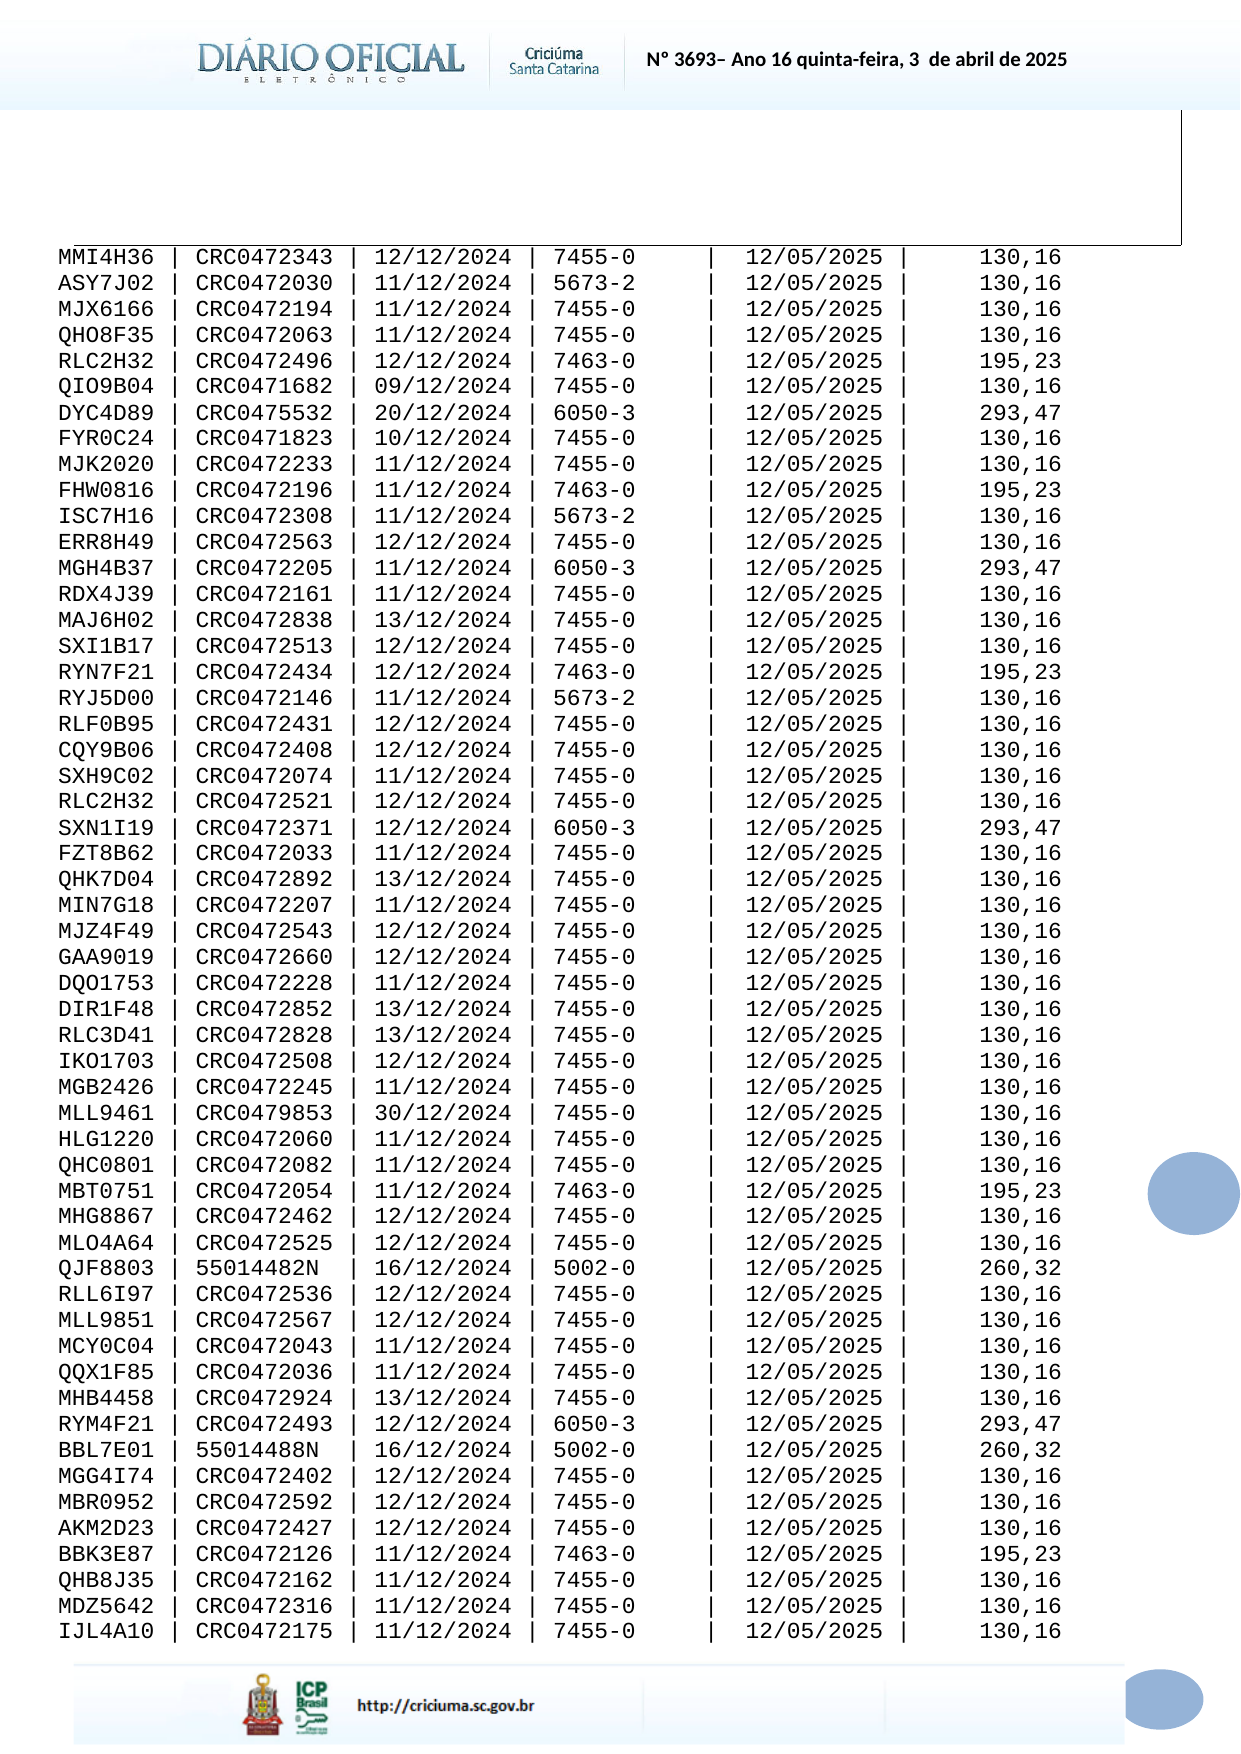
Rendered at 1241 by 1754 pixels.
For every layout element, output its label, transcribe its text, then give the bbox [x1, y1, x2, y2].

text CQY9B06 | CRC0472408 | 12/12/2024 | 7455-0 | 12/05/2025 | 130,16 [44, 738, 1181, 764]
text GAA9019 | CRC0472660 | 12/12/2024 | 7455-0 | 12/05/2025 | 130,16 [44, 946, 1181, 971]
text SXN1I19 | CRC0472371 | 12/12/2024 | 6050-3 | 12/05/2025 | 293,47 [44, 816, 1181, 842]
text RYN7F21 | CRC0472434 | 12/12/2024 | 7463-0 | 12/05/2025 | 195,23 [44, 660, 1181, 686]
text SXH9C02 | CRC0472074 | 11/12/2024 | 7455-0 | 12/05/2025 | 130,16 [44, 764, 1181, 790]
text FZT8B62 | CRC0472033 | 11/12/2024 | 7455-0 | 12/05/2025 | 130,16 [44, 842, 1181, 868]
text MBT0751 | CRC0472054 | 11/12/2024 | 7463-0 | 12/05/2025 | 195,23 [44, 1179, 1150, 1205]
text RDX4J39 | CRC0472161 | 11/12/2024 | 7455-0 | 12/05/2025 | 130,16 [44, 582, 1181, 608]
text MJK2020 | CRC0472233 | 11/12/2024 | 7455-0 | 12/05/2025 | 130,16 [44, 453, 1181, 479]
text AKM2D23 | CRC0472427 | 12/12/2024 | 7455-0 | 12/05/2025 | 130,16 [44, 1516, 1181, 1542]
text BBL7E01 | 55014488N | 16/12/2024 | 5002-0 | 12/05/2025 | 260,32 [44, 1438, 1181, 1464]
text MHG8867 | CRC0472462 | 12/12/2024 | 7455-0 | 12/05/2025 | 130,16 [44, 1205, 1171, 1231]
text RYM4F21 | CRC0472493 | 12/12/2024 | 6050-3 | 12/05/2025 | 293,47 [44, 1412, 1181, 1438]
text MLO4A64 | CRC0472525 | 12/12/2024 | 7455-0 | 12/05/2025 | 130,16 [44, 1231, 1181, 1257]
text MDZ5642 | CRC0472316 | 11/12/2024 | 7455-0 | 12/05/2025 | 130,16 [44, 1594, 1181, 1620]
text MGH4B37 | CRC0472205 | 11/12/2024 | 6050-3 | 12/05/2025 | 293,47 [44, 556, 1181, 582]
text MHB4458 | CRC0472924 | 13/12/2024 | 7455-0 | 12/05/2025 | 130,16 [44, 1386, 1181, 1412]
text MCY0C04 | CRC0472043 | 11/12/2024 | 7455-0 | 12/05/2025 | 130,16 [44, 1334, 1181, 1361]
text QJF8803 | 55014482N | 16/12/2024 | 5002-0 | 12/05/2025 | 260,32 [44, 1257, 1181, 1283]
text SXI1B17 | CRC0472513 | 12/12/2024 | 7455-0 | 12/05/2025 | 130,16 [44, 634, 1181, 660]
text IKO1703 | CRC0472508 | 12/12/2024 | 7455-0 | 12/05/2025 | 130,16 [44, 1049, 1181, 1075]
text MLL9461 | CRC0479853 | 30/12/2024 | 7455-0 | 12/05/2025 | 130,16 [44, 1101, 1181, 1127]
text DYC4D89 | CRC0475532 | 20/12/2024 | 6050-3 | 12/05/2025 | 293,47 [44, 401, 1181, 427]
text MAJ6H02 | CRC0472838 | 13/12/2024 | 7455-0 | 12/05/2025 | 130,16 [44, 608, 1181, 634]
text MIN7G18 | CRC0472207 | 11/12/2024 | 7455-0 | 12/05/2025 | 130,16 [44, 894, 1181, 919]
text ERR8H49 | CRC0472563 | 12/12/2024 | 7455-0 | 12/05/2025 | 130,16 [44, 531, 1181, 556]
text IJL4A10 | CRC0472175 | 11/12/2024 | 7455-0 | 12/05/2025 | 130,16 [44, 1620, 1181, 1646]
text RLF0B95 | CRC0472431 | 12/12/2024 | 7455-0 | 12/05/2025 | 130,16 [44, 712, 1181, 738]
text MGG4I74 | CRC0472402 | 12/12/2024 | 7455-0 | 12/05/2025 | 130,16 [44, 1464, 1181, 1490]
text QHC0801 | CRC0472082 | 11/12/2024 | 7455-0 | 12/05/2025 | 130,16 [44, 1153, 1180, 1179]
text QHB8J35 | CRC0472162 | 11/12/2024 | 7455-0 | 12/05/2025 | 130,16 [44, 1568, 1181, 1594]
text HLG1220 | CRC0472060 | 11/12/2024 | 7455-0 | 12/05/2025 | 130,16 [44, 1127, 1181, 1153]
text ASY7J02 | CRC0472030 | 11/12/2024 | 5673-2 | 12/05/2025 | 130,16 [44, 271, 1181, 297]
text MGB2426 | CRC0472245 | 11/12/2024 | 7455-0 | 12/05/2025 | 130,16 [44, 1075, 1181, 1101]
text MBR0952 | CRC0472592 | 12/12/2024 | 7455-0 | 12/05/2025 | 130,16 [44, 1490, 1181, 1516]
text RLC2H32 | CRC0472496 | 12/12/2024 | 7463-0 | 12/05/2025 | 195,23 [44, 349, 1181, 375]
text DQO1753 | CRC0472228 | 11/12/2024 | 7455-0 | 12/05/2025 | 130,16 [44, 971, 1181, 997]
text QHK7D04 | CRC0472892 | 13/12/2024 | 7455-0 | 12/05/2025 | 130,16 [44, 868, 1181, 894]
text FHW0816 | CRC0472196 | 11/12/2024 | 7463-0 | 12/05/2025 | 195,23 [44, 479, 1181, 504]
text MJX6166 | CRC0472194 | 11/12/2024 | 7455-0 | 12/05/2025 | 130,16 [44, 297, 1181, 323]
text RLC2H32 | CRC0472521 | 12/12/2024 | 7455-0 | 12/05/2025 | 130,16 [44, 790, 1181, 816]
text QHO8F35 | CRC0472063 | 11/12/2024 | 7455-0 | 12/05/2025 | 130,16 [44, 323, 1181, 349]
text RLL6I97 | CRC0472536 | 12/12/2024 | 7455-0 | 12/05/2025 | 130,16 [44, 1283, 1181, 1309]
text MJZ4F49 | CRC0472543 | 12/12/2024 | 7455-0 | 12/05/2025 | 130,16 [44, 919, 1181, 946]
text RYJ5D00 | CRC0472146 | 11/12/2024 | 5673-2 | 12/05/2025 | 130,16 [44, 686, 1181, 712]
text QQX1F85 | CRC0472036 | 11/12/2024 | 7455-0 | 12/05/2025 | 130,16 [44, 1361, 1181, 1386]
text ISC7H16 | CRC0472308 | 11/12/2024 | 5673-2 | 12/05/2025 | 130,16 [44, 504, 1181, 531]
text QIO9B04 | CRC0471682 | 09/12/2024 | 7455-0 | 12/05/2025 | 130,16 [44, 375, 1181, 401]
text MLL9851 | CRC0472567 | 12/12/2024 | 7455-0 | 12/05/2025 | 130,16 [44, 1309, 1181, 1334]
text MMI4H36 | CRC0472343 | 12/12/2024 | 7455-0 | 12/05/2025 | 130,16 [44, 245, 1181, 271]
text RLC3D41 | CRC0472828 | 13/12/2024 | 7455-0 | 12/05/2025 | 130,16 [44, 1023, 1181, 1049]
text FYR0C24 | CRC0471823 | 10/12/2024 | 7455-0 | 12/05/2025 | 130,16 [44, 427, 1181, 453]
text DIR1F48 | CRC0472852 | 13/12/2024 | 7455-0 | 12/05/2025 | 130,16 [44, 997, 1181, 1023]
text BBK3E87 | CRC0472126 | 11/12/2024 | 7463-0 | 12/05/2025 | 195,23 [44, 1542, 1181, 1568]
